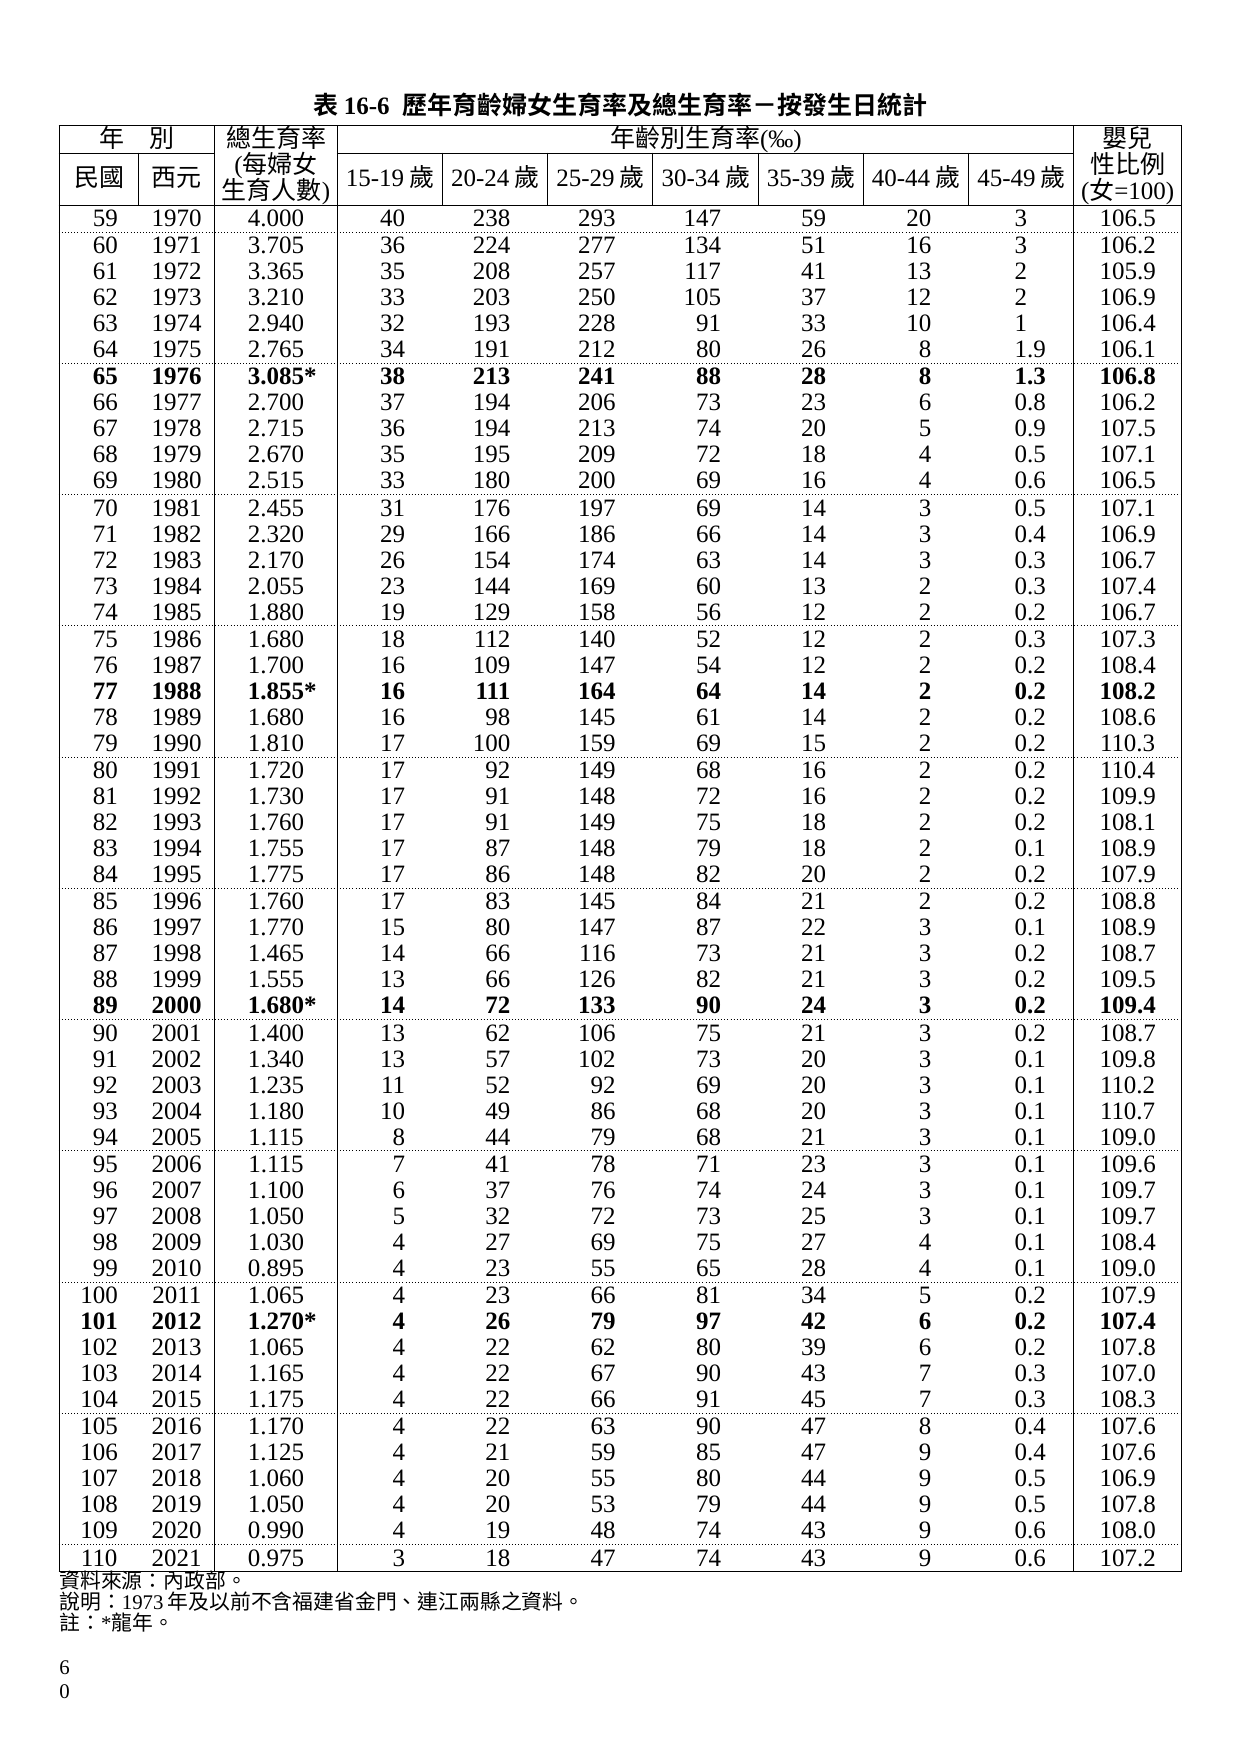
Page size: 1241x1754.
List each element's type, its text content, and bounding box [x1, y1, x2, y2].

table_cell 20 [758, 862, 863, 888]
table_cell 2 [969, 285, 1073, 311]
table_cell 82 [60, 810, 139, 836]
table_cell 90 [653, 993, 758, 1019]
table_cell 21 [758, 1124, 863, 1150]
table_cell 1.730 [215, 784, 337, 810]
table_cell 206 [548, 390, 653, 416]
table_cell 105.9 [1074, 259, 1181, 285]
table_cell 0.1 [969, 1150, 1073, 1177]
table_cell 90 [60, 1019, 139, 1046]
table_cell 213 [548, 416, 653, 442]
table_cell 66 [442, 941, 548, 967]
table_cell 2020 [139, 1518, 214, 1544]
table_cell 4 [338, 1387, 442, 1413]
table_cell 2.170 [215, 547, 337, 573]
table_cell 3 [863, 547, 968, 573]
table_cell 2 [863, 862, 968, 888]
table_cell 2.670 [215, 442, 337, 468]
table_cell 10 [863, 311, 968, 337]
table_cell 92 [442, 757, 548, 784]
table_cell 4 [338, 1440, 442, 1466]
table_cell 2003 [139, 1072, 214, 1098]
table_cell 2 [863, 810, 968, 836]
table_cell 29 [338, 521, 442, 547]
table_cell 16 [758, 468, 863, 494]
table_cell 0.2 [969, 967, 1073, 993]
table_cell 28 [758, 1256, 863, 1282]
table_cell 1.400 [215, 1019, 337, 1046]
table_cell 111 [442, 679, 548, 704]
table_cell 3 [338, 1544, 442, 1571]
table_cell 80 [653, 1466, 758, 1492]
table_cell 27 [758, 1230, 863, 1256]
table_cell 91 [442, 810, 548, 836]
table_cell 209 [548, 442, 653, 468]
table_cell 48 [548, 1518, 653, 1544]
table_cell 4 [338, 1492, 442, 1518]
table_cell 18 [338, 625, 442, 652]
table_cell 108.2 [1074, 679, 1181, 704]
table_cell 11 [338, 1072, 442, 1098]
table_cell 69 [653, 468, 758, 494]
table_cell 66 [653, 521, 758, 547]
table_cell 34 [758, 1282, 863, 1309]
table_cell 1.680* [215, 993, 337, 1019]
table_cell 4 [338, 1466, 442, 1492]
table_cell 35 [338, 259, 442, 285]
table_cell 66 [60, 390, 139, 416]
table_cell 100 [442, 731, 548, 757]
table_cell 2018 [139, 1466, 214, 1492]
table_cell 1988 [139, 679, 214, 704]
table_cell 1.235 [215, 1072, 337, 1098]
table_cell 60 [653, 573, 758, 599]
table_cell 22 [442, 1335, 548, 1361]
table_cell 228 [548, 311, 653, 337]
table_cell 62 [60, 285, 139, 311]
table_cell 75 [60, 625, 139, 652]
table_cell 98 [442, 705, 548, 731]
table_cell 43 [758, 1361, 863, 1387]
table_cell 87 [442, 836, 548, 862]
table_cell 148 [548, 784, 653, 810]
table_cell 59 [758, 206, 863, 232]
table_cell 1.680 [215, 705, 337, 731]
table_cell 87 [60, 941, 139, 967]
table_cell 9 [863, 1440, 968, 1466]
table_cell 0.2 [969, 1282, 1073, 1309]
table_cell 106.7 [1074, 599, 1181, 625]
table_cell 19 [338, 599, 442, 625]
table_cell 0.1 [969, 1072, 1073, 1098]
table_cell 24 [758, 1178, 863, 1203]
text 註：*龍年。 [59, 1614, 1181, 1635]
table_cell 0.990 [215, 1518, 337, 1544]
table_cell 2010 [139, 1256, 214, 1282]
table_cell 3 [969, 206, 1073, 232]
table_cell 3 [863, 915, 968, 941]
table_cell 180 [442, 468, 548, 494]
table_cell 149 [548, 810, 653, 836]
table_cell 257 [548, 259, 653, 285]
table_cell 57 [442, 1046, 548, 1072]
table_cell 0.2 [969, 705, 1073, 731]
table_cell 91 [653, 1387, 758, 1413]
table_cell 107.9 [1074, 1282, 1181, 1309]
table_cell 44 [442, 1124, 548, 1150]
table_cell 69 [548, 1230, 653, 1256]
table_cell 2014 [139, 1361, 214, 1387]
table_cell 17 [338, 731, 442, 757]
table_cell 0.895 [215, 1256, 337, 1282]
table_cell 20 [863, 206, 968, 232]
table_cell 0.5 [969, 494, 1073, 521]
table_cell 2009 [139, 1230, 214, 1256]
table_cell 145 [548, 888, 653, 915]
table_cell 3 [863, 494, 968, 521]
table_cell 60 [60, 232, 139, 259]
table_cell 109.7 [1074, 1178, 1181, 1203]
table_cell 0.1 [969, 1204, 1073, 1229]
table_cell 106.9 [1074, 521, 1181, 547]
table_cell 86 [548, 1098, 653, 1124]
table_cell 69 [653, 1072, 758, 1098]
table_cell 101 [60, 1309, 139, 1335]
table_cell 1.050 [215, 1492, 337, 1518]
table_cell 14 [338, 993, 442, 1019]
table_cell 86 [60, 915, 139, 941]
table_cell 47 [758, 1413, 863, 1440]
table_cell 8 [863, 337, 968, 363]
table_cell 107.9 [1074, 862, 1181, 888]
table_cell 34 [338, 337, 442, 363]
table_cell 2.715 [215, 416, 337, 442]
table_cell 1989 [139, 705, 214, 731]
table_cell 26 [758, 337, 863, 363]
table_cell 20 [758, 1072, 863, 1098]
table_cell 25-29歲 [548, 154, 652, 204]
table_cell 15 [758, 731, 863, 757]
table_cell 1979 [139, 442, 214, 468]
table_cell 32 [442, 1204, 548, 1229]
table_cell 1981 [139, 494, 214, 521]
table_cell 107.6 [1074, 1440, 1181, 1466]
table_cell 3.705 [215, 232, 337, 259]
table_cell 3 [863, 1178, 968, 1203]
table_cell 147 [548, 653, 653, 678]
table_cell 47 [548, 1544, 653, 1571]
table_cell 55 [548, 1466, 653, 1492]
table_cell 1970 [139, 206, 214, 232]
table_cell 106 [548, 1019, 653, 1046]
table_cell 31 [338, 494, 442, 521]
table_cell 0.3 [969, 547, 1073, 573]
table_cell 106.2 [1074, 232, 1181, 259]
table_cell 89 [60, 993, 139, 1019]
table_cell 1.065 [215, 1282, 337, 1309]
table_cell 1.3 [969, 363, 1073, 390]
table_cell 203 [442, 285, 548, 311]
table_cell 88 [653, 363, 758, 390]
table_cell 3 [969, 232, 1073, 259]
table_cell 72 [442, 993, 548, 1019]
table_cell 1.855* [215, 679, 337, 704]
table_cell 108.8 [1074, 888, 1181, 915]
table_cell 3.365 [215, 259, 337, 285]
table_cell 81 [60, 784, 139, 810]
table_cell 1.060 [215, 1466, 337, 1492]
table_cell 21 [442, 1440, 548, 1466]
table_cell 1994 [139, 836, 214, 862]
table_cell 166 [442, 521, 548, 547]
table_cell 西元 [139, 154, 214, 204]
table_cell 147 [548, 915, 653, 941]
table_cell 108.6 [1074, 705, 1181, 731]
table_cell 1974 [139, 311, 214, 337]
table_cell 33 [338, 285, 442, 311]
table_cell 0.2 [969, 1019, 1073, 1046]
table_cell 76 [60, 653, 139, 678]
table_cell 1971 [139, 232, 214, 259]
table_cell 96 [60, 1178, 139, 1203]
table_cell 24 [758, 993, 863, 1019]
table_cell 6 [863, 1309, 968, 1335]
table_cell 3 [863, 967, 968, 993]
table_cell 1.125 [215, 1440, 337, 1466]
table_cell 0.2 [969, 757, 1073, 784]
table_cell 9 [863, 1518, 968, 1544]
table_cell 37 [338, 390, 442, 416]
table_cell 2016 [139, 1413, 214, 1440]
table_cell 186 [548, 521, 653, 547]
table_cell 74 [653, 1518, 758, 1544]
table_cell 17 [338, 888, 442, 915]
table_cell 0.3 [969, 625, 1073, 652]
table_cell 106.9 [1074, 1466, 1181, 1492]
table_cell 12 [758, 653, 863, 678]
table_cell 2.765 [215, 337, 337, 363]
table_cell 0.1 [969, 836, 1073, 862]
table_cell 0.4 [969, 1413, 1073, 1440]
table_cell 1.760 [215, 888, 337, 915]
table_cell 109.7 [1074, 1204, 1181, 1229]
table_cell 69 [653, 731, 758, 757]
table_cell 20-24歲 [443, 154, 547, 204]
table_cell 3 [863, 1124, 968, 1150]
table_cell 67 [548, 1361, 653, 1387]
table_cell 200 [548, 468, 653, 494]
table_cell 17 [338, 862, 442, 888]
table_cell 18 [758, 810, 863, 836]
table_cell 4 [863, 442, 968, 468]
table_cell 107.5 [1074, 416, 1181, 442]
table_cell 63 [653, 547, 758, 573]
table_cell 195 [442, 442, 548, 468]
table_cell 66 [442, 967, 548, 993]
table_cell 2 [863, 888, 968, 915]
table_cell 18 [758, 442, 863, 468]
table_cell 79 [60, 731, 139, 757]
table_cell 1993 [139, 810, 214, 836]
table_cell 16 [338, 705, 442, 731]
table_cell 104 [60, 1387, 139, 1413]
table_cell 0.2 [969, 941, 1073, 967]
table_cell 2007 [139, 1178, 214, 1203]
table_cell 109.5 [1074, 967, 1181, 993]
table_cell 72 [653, 784, 758, 810]
table_cell 0.1 [969, 1256, 1073, 1282]
table_cell 37 [758, 285, 863, 311]
table_cell 1.050 [215, 1204, 337, 1229]
table_cell 3 [863, 1072, 968, 1098]
table_cell 12 [758, 625, 863, 652]
table_cell 1.555 [215, 967, 337, 993]
table_cell 77 [60, 679, 139, 704]
table_cell 26 [338, 547, 442, 573]
table_cell 83 [60, 836, 139, 862]
table_cell 18 [442, 1544, 548, 1571]
table_cell 108.4 [1074, 1230, 1181, 1256]
table_cell 4 [338, 1361, 442, 1387]
table_cell 109.6 [1074, 1150, 1181, 1177]
table_cell 14 [758, 705, 863, 731]
table_cell 90 [653, 1413, 758, 1440]
table_cell 238 [442, 206, 548, 232]
table_cell 2006 [139, 1150, 214, 1177]
table_cell 0.3 [969, 573, 1073, 599]
table_cell 2001 [139, 1019, 214, 1046]
table_cell 1.755 [215, 836, 337, 862]
table_cell 2 [863, 757, 968, 784]
table_cell 2000 [139, 993, 214, 1019]
table_cell 8 [338, 1124, 442, 1150]
table_cell 59 [548, 1440, 653, 1466]
table_cell 0.2 [969, 731, 1073, 757]
table_cell 8 [863, 363, 968, 390]
table_cell 109.0 [1074, 1256, 1181, 1282]
table_cell 109 [60, 1518, 139, 1544]
table_cell 0.8 [969, 390, 1073, 416]
table_cell 73 [653, 390, 758, 416]
table_cell 1.165 [215, 1361, 337, 1387]
table_cell 112 [442, 625, 548, 652]
table_cell 2.055 [215, 573, 337, 599]
table_cell 164 [548, 679, 653, 704]
table_cell 1.9 [969, 337, 1073, 363]
table_cell 1.340 [215, 1046, 337, 1072]
table_cell 147 [653, 206, 758, 232]
table_cell 4 [338, 1230, 442, 1256]
table_cell 80 [653, 337, 758, 363]
table_cell 241 [548, 363, 653, 390]
table_cell 21 [758, 941, 863, 967]
table_cell 16 [758, 784, 863, 810]
table_cell 1972 [139, 259, 214, 285]
table_cell 1999 [139, 967, 214, 993]
table_cell 9 [863, 1492, 968, 1518]
table_cell 213 [442, 363, 548, 390]
table_cell 45-49歲 [969, 154, 1073, 204]
table_cell 4 [338, 1256, 442, 1282]
table_cell 51 [758, 232, 863, 259]
table_cell 2 [863, 573, 968, 599]
table_cell 17 [338, 836, 442, 862]
table_cell 68 [653, 1098, 758, 1124]
table_cell 71 [653, 1150, 758, 1177]
table_cell 13 [758, 573, 863, 599]
table_cell 40 [338, 206, 442, 232]
table_cell 53 [548, 1492, 653, 1518]
table_cell 17 [338, 810, 442, 836]
table_cell 1982 [139, 521, 214, 547]
table_cell 194 [442, 416, 548, 442]
table_cell 107.1 [1074, 442, 1181, 468]
table_cell 76 [548, 1178, 653, 1203]
table_cell 106.8 [1074, 363, 1181, 390]
table_cell 108.9 [1074, 836, 1181, 862]
table_cell 1.065 [215, 1335, 337, 1361]
table_cell 66 [548, 1282, 653, 1309]
table_cell 117 [653, 259, 758, 285]
table_cell 59 [60, 206, 139, 232]
table_cell 72 [653, 442, 758, 468]
table_cell 6 [863, 390, 968, 416]
table_cell 0.1 [969, 1098, 1073, 1124]
table_cell 16 [758, 757, 863, 784]
table_cell 68 [653, 757, 758, 784]
table_cell 129 [442, 599, 548, 625]
table_cell 80 [442, 915, 548, 941]
table_cell 2 [863, 625, 968, 652]
table_cell 32 [338, 311, 442, 337]
table_cell 106.5 [1074, 206, 1181, 232]
table_cell 193 [442, 311, 548, 337]
table_cell 13 [338, 967, 442, 993]
table_cell 1.680 [215, 625, 337, 652]
table_cell 80 [653, 1335, 758, 1361]
table_cell 106.4 [1074, 311, 1181, 337]
table_cell 107 [60, 1466, 139, 1492]
table_cell 149 [548, 757, 653, 784]
table_cell 7 [338, 1150, 442, 1177]
table_cell 2 [863, 784, 968, 810]
table_cell 1.115 [215, 1124, 337, 1150]
table_cell 148 [548, 862, 653, 888]
table_cell 3.085* [215, 363, 337, 390]
table_cell 3 [863, 1019, 968, 1046]
table_cell 9 [863, 1544, 968, 1571]
table_cell 79 [548, 1124, 653, 1150]
table_cell 2.940 [215, 311, 337, 337]
table_cell 1.030 [215, 1230, 337, 1256]
table_cell 0.2 [969, 1335, 1073, 1361]
table_cell 0.6 [969, 1518, 1073, 1544]
table_cell 2.455 [215, 494, 337, 521]
table_cell 102 [548, 1046, 653, 1072]
table_cell 39 [758, 1335, 863, 1361]
table_cell 13 [863, 259, 968, 285]
table_cell 42 [758, 1309, 863, 1335]
table_cell 91 [653, 311, 758, 337]
table_cell 0.3 [969, 1361, 1073, 1387]
table_cell 91 [60, 1046, 139, 1072]
table_cell 21 [758, 1019, 863, 1046]
table_cell 0.1 [969, 1178, 1073, 1203]
table_cell 49 [442, 1098, 548, 1124]
table_cell 2 [863, 731, 968, 757]
table_cell 1.270* [215, 1309, 337, 1335]
table_cell 2.515 [215, 468, 337, 494]
table_cell 3 [863, 993, 968, 1019]
table_cell 民國 [60, 154, 138, 204]
table_cell 1.810 [215, 731, 337, 757]
table_cell 4.000 [215, 206, 337, 232]
table_cell 9 [863, 1466, 968, 1492]
table_cell 1977 [139, 390, 214, 416]
table_cell 0.2 [969, 862, 1073, 888]
table_cell 0.4 [969, 1440, 1073, 1466]
table_cell 0.2 [969, 993, 1073, 1019]
table_cell 43 [758, 1544, 863, 1571]
table_cell 1984 [139, 573, 214, 599]
table_cell 7 [863, 1361, 968, 1387]
table_cell 1.770 [215, 915, 337, 941]
table_cell 91 [442, 784, 548, 810]
table_cell 70 [60, 494, 139, 521]
table_cell 4 [338, 1335, 442, 1361]
table_cell 5 [863, 416, 968, 442]
table_cell 15 [338, 915, 442, 941]
table_cell 108.4 [1074, 653, 1181, 678]
table_cell 16 [338, 653, 442, 678]
table_cell 148 [548, 836, 653, 862]
table_cell 97 [60, 1204, 139, 1229]
table_cell 109.8 [1074, 1046, 1181, 1072]
table_cell 21 [758, 888, 863, 915]
table_cell 82 [653, 862, 758, 888]
table_cell 1997 [139, 915, 214, 941]
table_cell 84 [60, 862, 139, 888]
table_cell 0.1 [969, 1046, 1073, 1072]
table_cell 75 [653, 1019, 758, 1046]
table_cell 85 [653, 1440, 758, 1466]
table_cell 41 [442, 1150, 548, 1177]
table_cell 78 [548, 1150, 653, 1177]
table_cell 36 [338, 416, 442, 442]
table_cell 2.320 [215, 521, 337, 547]
table_cell 85 [60, 888, 139, 915]
table_cell 107.8 [1074, 1335, 1181, 1361]
table_cell 159 [548, 731, 653, 757]
table_cell 108.7 [1074, 941, 1181, 967]
table_cell 28 [758, 363, 863, 390]
table_cell 0.6 [969, 1544, 1073, 1571]
table_cell 106.5 [1074, 468, 1181, 494]
table_cell 23 [758, 390, 863, 416]
table_cell 1.170 [215, 1413, 337, 1440]
table_cell 75 [653, 1230, 758, 1256]
table_cell 2008 [139, 1204, 214, 1229]
table_cell 73 [653, 941, 758, 967]
table_cell 109.0 [1074, 1124, 1181, 1150]
table_cell 36 [338, 232, 442, 259]
table_cell 16 [338, 679, 442, 704]
table_cell 1976 [139, 363, 214, 390]
table_cell 84 [653, 888, 758, 915]
table_cell 68 [60, 442, 139, 468]
table_cell 107.4 [1074, 1309, 1181, 1335]
table_cell 1998 [139, 941, 214, 967]
table_cell 4 [338, 1309, 442, 1335]
table_cell 1.880 [215, 599, 337, 625]
text 說明：1973年及以前不含福建省金門、連江兩縣之資料。 [59, 1593, 1181, 1614]
table_cell 14 [758, 547, 863, 573]
table_cell 14 [758, 494, 863, 521]
table_cell 68 [653, 1124, 758, 1150]
table_cell 94 [60, 1124, 139, 1150]
table_cell 1.175 [215, 1387, 337, 1413]
table_cell 79 [653, 1492, 758, 1518]
table_cell 3.210 [215, 285, 337, 311]
table_cell 4 [338, 1413, 442, 1440]
table_cell 1978 [139, 416, 214, 442]
table_cell 194 [442, 390, 548, 416]
table_cell 20 [758, 416, 863, 442]
table_cell 87 [653, 915, 758, 941]
table_cell 79 [653, 836, 758, 862]
table_cell 174 [548, 547, 653, 573]
table_cell 41 [758, 259, 863, 285]
table_cell 1 [969, 311, 1073, 337]
table_cell 23 [758, 1150, 863, 1177]
table_cell 1.100 [215, 1178, 337, 1203]
table_cell 47 [758, 1440, 863, 1466]
table_cell 2021 [139, 1544, 214, 1571]
table_cell 110.4 [1074, 757, 1181, 784]
table_cell 176 [442, 494, 548, 521]
table_header 年齡別生育率(‰) [338, 126, 1073, 152]
table_cell 63 [60, 311, 139, 337]
table_cell 108 [60, 1492, 139, 1518]
table_cell 109 [442, 653, 548, 678]
table_cell 108.0 [1074, 1518, 1181, 1544]
table_cell 0.2 [969, 679, 1073, 704]
table_cell 2 [863, 599, 968, 625]
table_cell 64 [653, 679, 758, 704]
table_cell 0.2 [969, 599, 1073, 625]
table_cell 98 [60, 1230, 139, 1256]
table_cell 18 [758, 836, 863, 862]
table_cell 0.5 [969, 1466, 1073, 1492]
table_cell 26 [442, 1309, 548, 1335]
table_cell 0.6 [969, 468, 1073, 494]
table_cell 1.465 [215, 941, 337, 967]
table_cell 62 [548, 1335, 653, 1361]
table_cell 2011 [139, 1282, 214, 1309]
table_cell 21 [758, 967, 863, 993]
table_cell 103 [60, 1361, 139, 1387]
table_cell 61 [60, 259, 139, 285]
table_cell 4 [863, 468, 968, 494]
table_header 年 別 [60, 126, 214, 152]
table_cell 107.4 [1074, 573, 1181, 599]
table_cell 2002 [139, 1046, 214, 1072]
table_cell 2 [863, 653, 968, 678]
table_cell 93 [60, 1098, 139, 1124]
table_cell 65 [60, 363, 139, 390]
table_cell 90 [653, 1361, 758, 1387]
table_cell 110.2 [1074, 1072, 1181, 1098]
table_cell 75 [653, 810, 758, 836]
table_cell 67 [60, 416, 139, 442]
table_cell 106.7 [1074, 547, 1181, 573]
table_cell 17 [338, 784, 442, 810]
table_cell 277 [548, 232, 653, 259]
table_cell 106.9 [1074, 285, 1181, 311]
table_cell 133 [548, 993, 653, 1019]
table_cell 20 [758, 1046, 863, 1072]
table_cell 79 [548, 1309, 653, 1335]
table_cell 52 [442, 1072, 548, 1098]
table_cell 25 [758, 1204, 863, 1229]
table_cell 92 [60, 1072, 139, 1098]
table_cell 144 [442, 573, 548, 599]
table_cell 12 [863, 285, 968, 311]
table_cell 6 [338, 1178, 442, 1203]
table_cell 5 [338, 1204, 442, 1229]
table_cell 74 [653, 1544, 758, 1571]
table_cell 2013 [139, 1335, 214, 1361]
table_cell 3 [863, 1204, 968, 1229]
table_cell 158 [548, 599, 653, 625]
table_cell 108.7 [1074, 1019, 1181, 1046]
table_cell 44 [758, 1466, 863, 1492]
table_cell 134 [653, 232, 758, 259]
table_cell 65 [653, 1256, 758, 1282]
table_cell 13 [338, 1046, 442, 1072]
table_cell 110.3 [1074, 731, 1181, 757]
table_cell 108.9 [1074, 915, 1181, 941]
table_cell 0.2 [969, 1309, 1073, 1335]
table_cell 22 [442, 1387, 548, 1413]
table_cell 69 [653, 494, 758, 521]
table_cell 1980 [139, 468, 214, 494]
table_cell 2015 [139, 1387, 214, 1413]
table_cell 1986 [139, 625, 214, 652]
text 資料來源：內政部。 [59, 1572, 1181, 1593]
table_cell 64 [60, 337, 139, 363]
table_cell 169 [548, 573, 653, 599]
table_cell 78 [60, 705, 139, 731]
table_cell 0.2 [969, 784, 1073, 810]
table_cell 0.975 [215, 1544, 337, 1571]
table_cell 110 [60, 1544, 139, 1571]
table_cell 126 [548, 967, 653, 993]
table_cell 52 [653, 625, 758, 652]
table_cell 250 [548, 285, 653, 311]
table_cell 145 [548, 705, 653, 731]
table_cell 1990 [139, 731, 214, 757]
table_cell 4 [863, 1230, 968, 1256]
table_cell 54 [653, 653, 758, 678]
table_cell 40-44歲 [864, 154, 968, 204]
table_cell 293 [548, 206, 653, 232]
table_cell 38 [338, 363, 442, 390]
text 表16-6 歷年育齡婦女生育率及總生育率－按發生日統計 [59, 85, 1181, 122]
table_cell 0.2 [969, 653, 1073, 678]
table_cell 20 [442, 1466, 548, 1492]
table_cell 106 [60, 1440, 139, 1466]
table_cell 1995 [139, 862, 214, 888]
table_cell 19 [442, 1518, 548, 1544]
table_cell 74 [653, 416, 758, 442]
table_cell 1991 [139, 757, 214, 784]
table_cell 8 [863, 1413, 968, 1440]
table_cell 105 [60, 1413, 139, 1440]
table_cell 71 [60, 521, 139, 547]
table_cell 35 [338, 442, 442, 468]
table_cell 3 [863, 1098, 968, 1124]
table_cell 23 [442, 1256, 548, 1282]
table_cell 5 [863, 1282, 968, 1309]
table_cell 12 [758, 599, 863, 625]
table_header 總生育率 (每婦女 生育人數) [215, 126, 337, 204]
table_cell 81 [653, 1282, 758, 1309]
table_cell 14 [758, 521, 863, 547]
table_cell 33 [758, 311, 863, 337]
table_cell 92 [548, 1072, 653, 1098]
table_cell 3 [863, 1046, 968, 1072]
table_cell 0.2 [969, 810, 1073, 836]
table_cell 107.8 [1074, 1492, 1181, 1518]
table_cell 66 [548, 1387, 653, 1413]
table_cell 107.2 [1074, 1544, 1181, 1571]
table_cell 109.4 [1074, 993, 1181, 1019]
table_cell 55 [548, 1256, 653, 1282]
table_cell 208 [442, 259, 548, 285]
table_cell 61 [653, 705, 758, 731]
table_cell 74 [60, 599, 139, 625]
table_cell 116 [548, 941, 653, 967]
table_cell 1.115 [215, 1150, 337, 1177]
table_cell 4 [863, 1256, 968, 1282]
table_cell 0.1 [969, 915, 1073, 941]
table_cell 20 [442, 1492, 548, 1518]
table_cell 1983 [139, 547, 214, 573]
table_cell 37 [442, 1178, 548, 1203]
table_cell 1973 [139, 285, 214, 311]
table_cell 0.5 [969, 442, 1073, 468]
table_cell 10 [338, 1098, 442, 1124]
table_cell 0.4 [969, 521, 1073, 547]
table_cell 95 [60, 1150, 139, 1177]
table_cell 107.6 [1074, 1413, 1181, 1440]
table_cell 191 [442, 337, 548, 363]
table_cell 4 [338, 1518, 442, 1544]
table_cell 83 [442, 888, 548, 915]
table_cell 73 [653, 1046, 758, 1072]
table_cell 2 [863, 836, 968, 862]
table_cell 27 [442, 1230, 548, 1256]
table_cell 62 [442, 1019, 548, 1046]
table_cell 74 [653, 1178, 758, 1203]
table_cell 23 [442, 1282, 548, 1309]
table_cell 30-34歲 [653, 154, 758, 204]
table_cell 72 [60, 547, 139, 573]
table_cell 106.1 [1074, 337, 1181, 363]
table_cell 3 [863, 941, 968, 967]
table_cell 107.1 [1074, 494, 1181, 521]
table_cell 99 [60, 1256, 139, 1282]
table_cell 102 [60, 1335, 139, 1361]
table_cell 0.5 [969, 1492, 1073, 1518]
table_cell 0.2 [969, 888, 1073, 915]
table_cell 107.3 [1074, 625, 1181, 652]
table_cell 43 [758, 1518, 863, 1544]
table_cell 224 [442, 232, 548, 259]
table_cell 2005 [139, 1124, 214, 1150]
table_cell 105 [653, 285, 758, 311]
table_cell 80 [60, 757, 139, 784]
table_cell 140 [548, 625, 653, 652]
table_cell 14 [338, 941, 442, 967]
table_cell 154 [442, 547, 548, 573]
table_cell 1.775 [215, 862, 337, 888]
table_cell 16 [863, 232, 968, 259]
table_cell 3 [863, 521, 968, 547]
table_cell 0.3 [969, 1387, 1073, 1413]
table_cell 197 [548, 494, 653, 521]
table_cell 1975 [139, 337, 214, 363]
table_cell 45 [758, 1387, 863, 1413]
table_cell 2 [863, 679, 968, 704]
table_cell 63 [548, 1413, 653, 1440]
table_cell 33 [338, 468, 442, 494]
table_cell 106.2 [1074, 390, 1181, 416]
table_cell 0.1 [969, 1230, 1073, 1256]
table_cell 1.760 [215, 810, 337, 836]
table_cell 22 [442, 1413, 548, 1440]
table_cell 110.7 [1074, 1098, 1181, 1124]
table_cell 13 [338, 1019, 442, 1046]
table_cell 100 [60, 1282, 139, 1309]
table_cell 22 [442, 1361, 548, 1387]
table_cell 69 [60, 468, 139, 494]
table_cell 1992 [139, 784, 214, 810]
table_cell 23 [338, 573, 442, 599]
table_cell 14 [758, 679, 863, 704]
table_cell 109.9 [1074, 784, 1181, 810]
table_cell 2 [969, 259, 1073, 285]
table_cell 2 [863, 705, 968, 731]
table_cell 35-39歲 [759, 154, 863, 204]
table_cell 2.700 [215, 390, 337, 416]
table_cell 2012 [139, 1309, 214, 1335]
table_cell 88 [60, 967, 139, 993]
table_cell 0.9 [969, 416, 1073, 442]
table_cell 2019 [139, 1492, 214, 1518]
table_cell 73 [60, 573, 139, 599]
table_cell 108.3 [1074, 1387, 1181, 1413]
table_cell 1985 [139, 599, 214, 625]
table_cell 0.1 [969, 1124, 1073, 1150]
table_cell 1.180 [215, 1098, 337, 1124]
table_cell 2017 [139, 1440, 214, 1466]
table_cell 82 [653, 967, 758, 993]
table_cell 7 [863, 1387, 968, 1413]
table_cell 1987 [139, 653, 214, 678]
table_cell 15-19歲 [338, 154, 442, 204]
table_cell 22 [758, 915, 863, 941]
table_cell 1.700 [215, 653, 337, 678]
table_cell 72 [548, 1204, 653, 1229]
table_cell 108.1 [1074, 810, 1181, 836]
table_cell 56 [653, 599, 758, 625]
table_cell 1996 [139, 888, 214, 915]
table_cell 44 [758, 1492, 863, 1518]
table_cell 20 [758, 1098, 863, 1124]
table_cell 17 [338, 757, 442, 784]
table_cell 3 [863, 1150, 968, 1177]
table_cell 4 [338, 1282, 442, 1309]
table_cell 107.0 [1074, 1361, 1181, 1387]
table_cell 212 [548, 337, 653, 363]
table_cell 1.720 [215, 757, 337, 784]
table_cell 86 [442, 862, 548, 888]
table_cell 2004 [139, 1098, 214, 1124]
table_cell 6 [863, 1335, 968, 1361]
table_header 嬰兒 性比例 (女=100) [1074, 126, 1181, 204]
table_cell 73 [653, 1204, 758, 1229]
table_cell 97 [653, 1309, 758, 1335]
